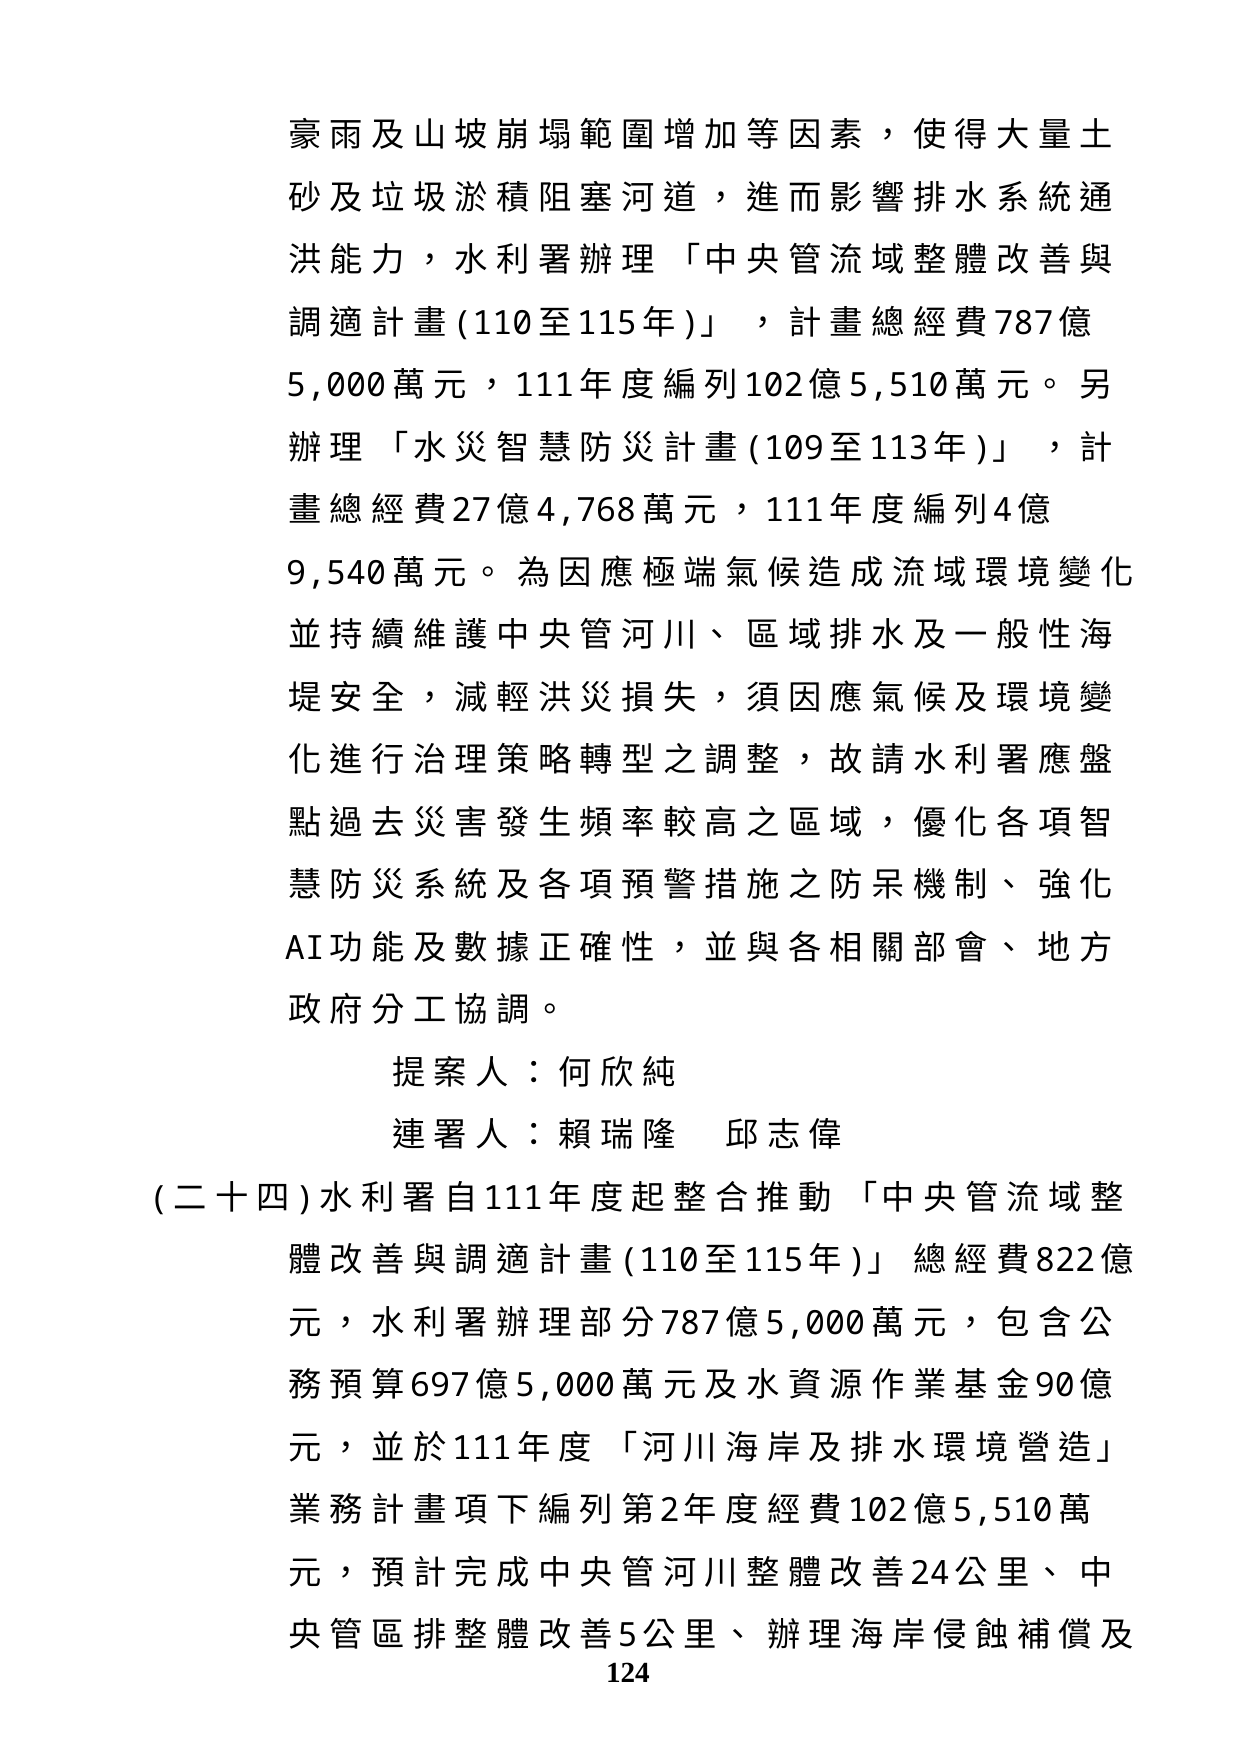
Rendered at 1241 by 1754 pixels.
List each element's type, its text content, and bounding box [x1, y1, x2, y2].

text 豪雨及山坡崩塌範圍增加等因素，使得大量土砂及垃圾淤積阻塞河道，進而影響排水系統通洪能力，水利署辦理「中央管流域整體改善與調適計畫(110至115年)」，計畫總經費787億5,000萬元，111年度編列102億5,510萬元。另辦理「水災智慧防災計畫(109至113年)」，計畫總經費27億4,768萬元，111年度編列4億9,540萬元。為因應極端氣候造成流域環境變化並持續維護中央管河川、區域排水及一般性海堤安全，減輕洪災損失，須因應氣候及環境變化進行治理策略轉型之調整，故請水利署應盤點過去災害發生頻率較高之區域，優化各項智慧防災系統及各項預警措施之防呆機制、強化AI功能及數據正確性，並與各相關部會、地方政府分工協調。 [140, 91, 1148, 1028]
text (二十四)水利署自111年度起整合推動「中央管流域整體改善與調適計畫(110至115年)」總經費822億元，水利署辦理部分787億5,000萬元，包含公務預算697億5,000萬元及水資源作業基金90億元，並於111年度「河川海岸及排水環境營造」業務計畫項下編列第2年度經費102億5,510萬元，預計完成中央管河川整體改善24公里、中央管區排整體改善5公里、辦理海岸侵蝕補償及 [140, 1153, 1148, 1653]
text 連署人：賴瑞隆 邱志偉 [384, 1091, 1044, 1153]
text 提案人：何欣純 [384, 1028, 1044, 1091]
